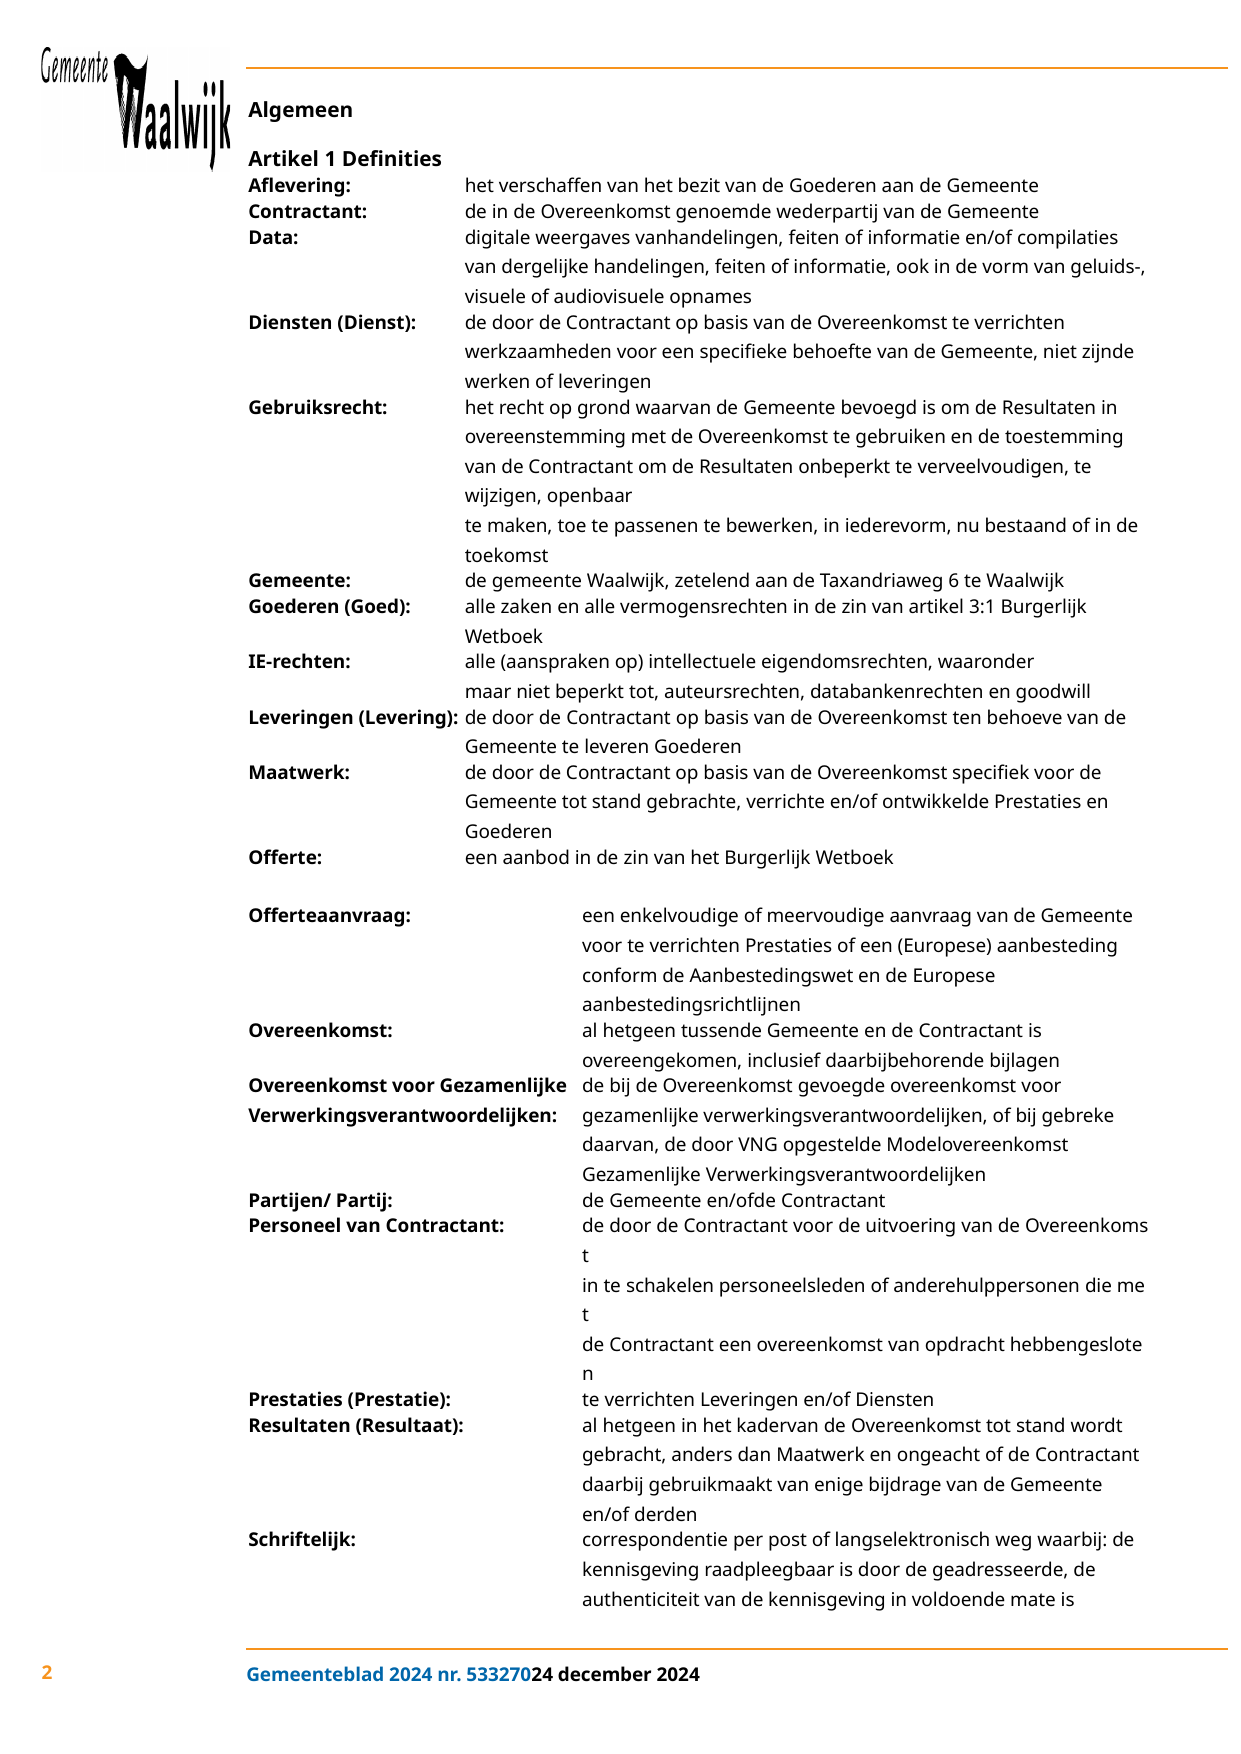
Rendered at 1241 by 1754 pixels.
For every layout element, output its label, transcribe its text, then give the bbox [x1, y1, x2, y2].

table_cell Contractant: [248, 198, 464, 224]
table_cell Schriftelijk: [248, 1527, 582, 1611]
picture [41, 47, 231, 172]
table_cell een aanbod in de zin van het Burgerlijk Wetboek [465, 844, 1152, 870]
table_cell alle (aanspraken op) intellectuele eigendomsrechten, waaronder maar niet beperkt tot, auteursrechten, databankenrechten en goodwill [465, 649, 1152, 704]
table_header Offerteaanvraag: [248, 903, 582, 1017]
table_cell Data: [248, 224, 464, 309]
table_cell Gemeente: [248, 568, 464, 593]
table_cell de door de Contractant voor de uitvoering van de Overeenkomst in te schakelen personeelsleden of anderehulppersonen die met de Contractant een overeenkomst van opdracht hebbengesloten [582, 1213, 1152, 1386]
table_cell Goederen (Goed): [248, 593, 464, 648]
table_cell Personeel van Contractant: [248, 1213, 582, 1386]
table_cell Maatwerk: [248, 759, 464, 844]
table_cell de bij de Overeenkomst gevoegde overeenkomst voor gezamenlijke verwerkingsverantwoordelijken, of bij gebreke daarvan, de door VNG opgestelde Modelovereenkomst Gezamenlijke Verwerkingsverantwoordelijken [582, 1073, 1152, 1187]
table_cell IE-rechten: [248, 649, 464, 704]
table_cell Offerte: [248, 844, 464, 870]
table_cell Partijen/ Partij: [248, 1187, 582, 1213]
table_cell de gemeente Waalwijk, zetelend aan de Taxandriaweg 6 te Waalwijk [465, 568, 1152, 593]
table_cell al hetgeen tussende Gemeente en de Contractant is overeengekomen, inclusief daarbijbehorende bijlagen [582, 1017, 1152, 1072]
table_cell digitale weergaves vanhandelingen, feiten of informatie en/of compilaties van dergelijke handelingen, feiten of informatie, ook in de vorm van geluids-, visuele of audiovisuele opnames [465, 224, 1152, 309]
table_cell Gebruiksrecht: [248, 394, 464, 567]
table_cell de door de Contractant op basis van de Overeenkomst ten behoeve van de Gemeente te leveren Goederen [465, 704, 1152, 759]
text Artikel 1 Definities [248, 144, 1152, 172]
table_cell Diensten (Dienst): [248, 309, 464, 394]
table_cell Overeenkomst voor Gezamenlijke Verwerkingsverantwoordelijken: [248, 1073, 582, 1187]
table_cell de Gemeente en/ofde Contractant [582, 1187, 1152, 1213]
table_cell de door de Contractant op basis van de Overeenkomst te verrichten werkzaamheden voor een specifieke behoefte van de Gemeente, niet zijnde werken of leveringen [465, 309, 1152, 394]
table_cell correspondentie per post of langselektronisch weg waarbij: de kennisgeving raadpleegbaar is door de geadresseerde, de authenticiteit van de kennisgeving in voldoende mate is [582, 1527, 1152, 1611]
table_cell al hetgeen in het kadervan de Overeenkomst tot stand wordt gebracht, anders dan Maatwerk en ongeacht of de Contractant daarbij gebruikmaakt van enige bijdrage van de Gemeente en/of derden [582, 1412, 1152, 1527]
table_cell te verrichten Leveringen en/of Diensten [582, 1386, 1152, 1412]
text Algemeen [248, 95, 1152, 123]
table_cell Prestaties (Prestatie): [248, 1386, 582, 1412]
table_cell de door de Contractant op basis van de Overeenkomst specifiek voor de Gemeente tot stand gebrachte, verrichte en/of ontwikkelde Prestaties en Goederen [465, 759, 1152, 844]
table_cell Resultaten (Resultaat): [248, 1412, 582, 1527]
table_header het verschaffen van het bezit van de Goederen aan de Gemeente [465, 173, 1152, 198]
table_cell de in de Overeenkomst genoemde wederpartij van de Gemeente [465, 198, 1152, 224]
table_header een enkelvoudige of meervoudige aanvraag van de Gemeente voor te verrichten Prestaties of een (Europese) aanbesteding conform de Aanbestedingswet en de Europese aanbestedingsrichtlijnen [582, 903, 1152, 1017]
table_header Aflevering: [248, 173, 464, 198]
table_cell alle zaken en alle vermogensrechten in de zin van artikel 3:1 Burgerlijk Wetboek [465, 593, 1152, 648]
table_cell het recht op grond waarvan de Gemeente bevoegd is om de Resultaten in overeenstemming met de Overeenkomst te gebruiken en de toestemming van de Contractant om de Resultaten onbeperkt te verveelvoudigen, te wijzigen, openbaar te maken, toe te passenen te bewerken, in iederevorm, nu bestaand of in de toekomst [465, 394, 1152, 567]
table_cell Overeenkomst: [248, 1017, 582, 1072]
table_cell Leveringen (Levering): [248, 704, 464, 759]
